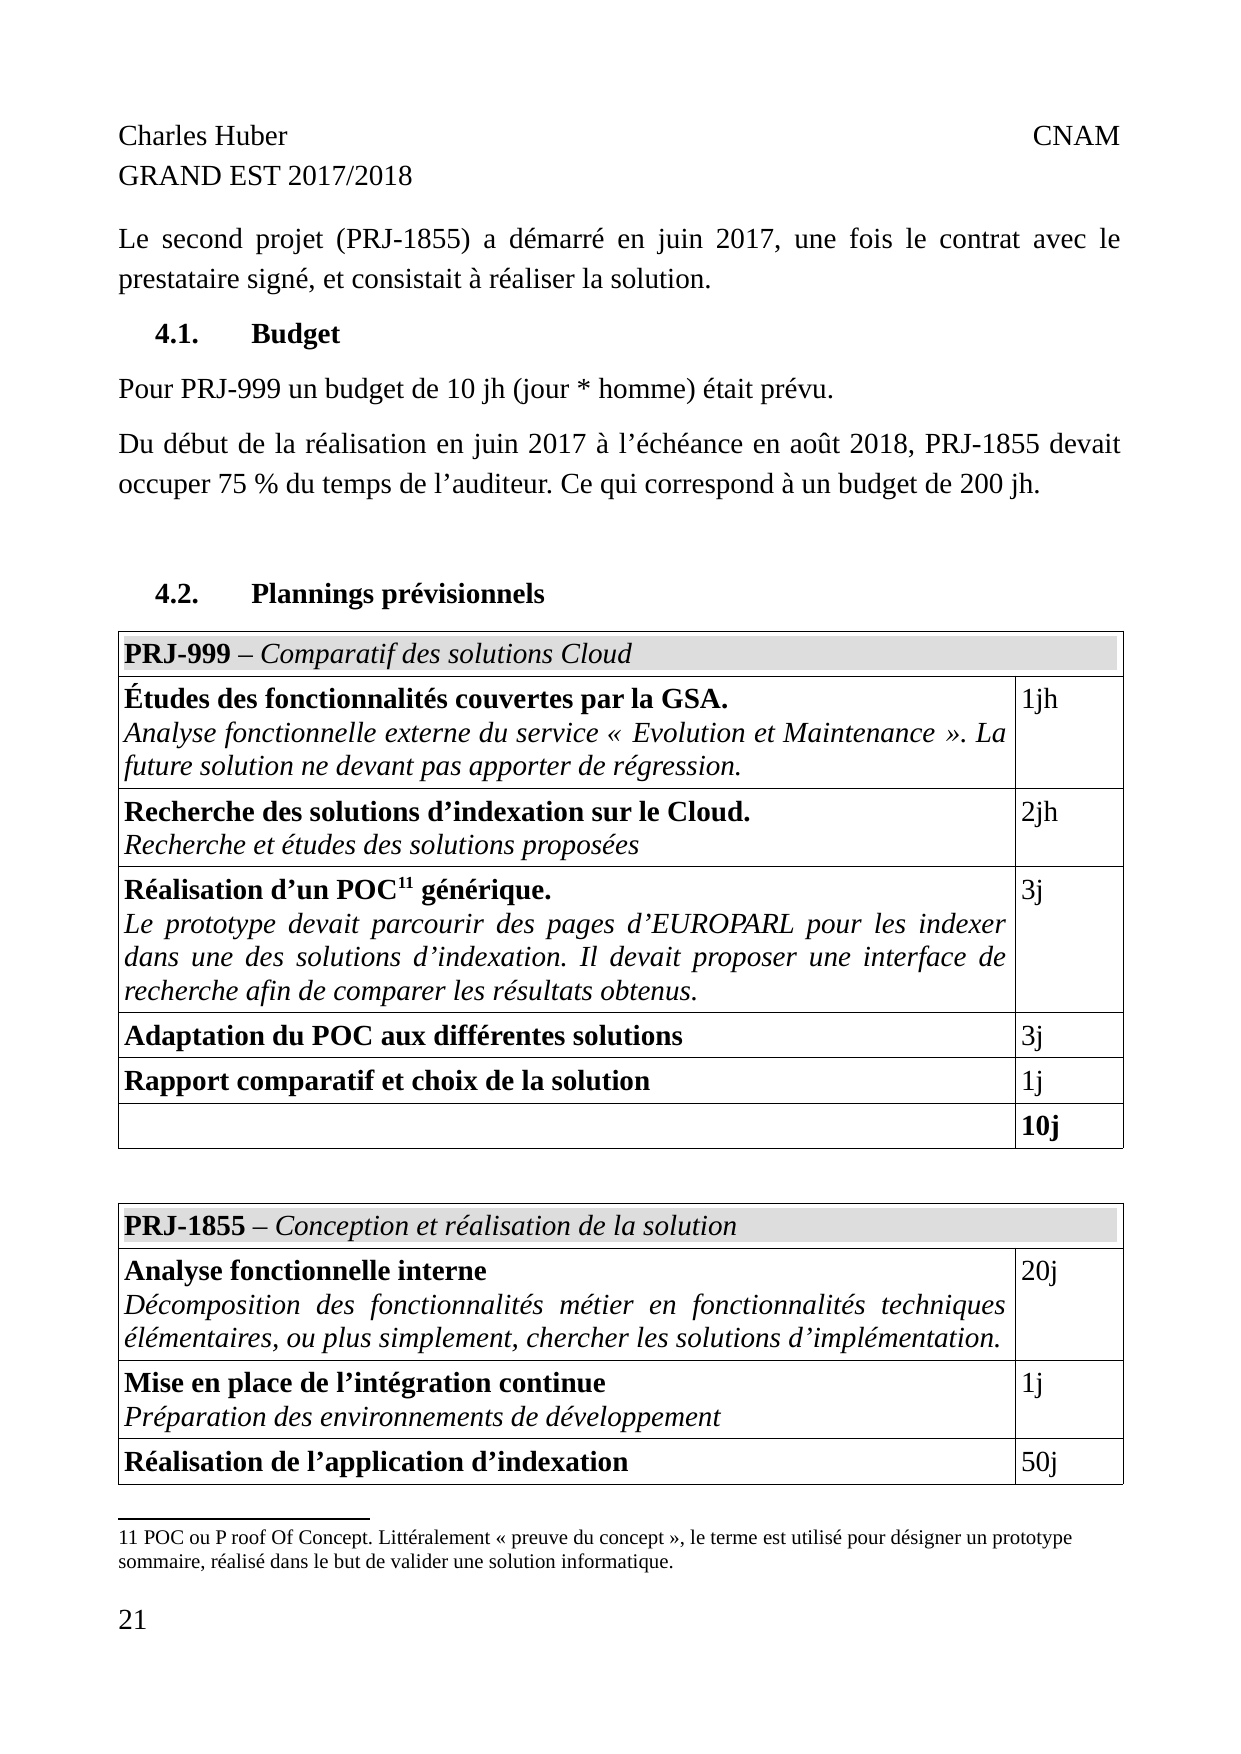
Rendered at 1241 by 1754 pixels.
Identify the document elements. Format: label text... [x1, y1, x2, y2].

text Du début de la réalisation en juin 2017 à l’échéance en août 2018, PRJ-1855 devait occuper 75 % du temps de l’auditeur. Ce qui correspond à un budget de 200 jh. [118, 426, 1122, 500]
table_cell [119, 1104, 1015, 1147]
table_cell 20j [1016, 1249, 1123, 1360]
table_cell Réalisation de l’application d’indexation [119, 1439, 1015, 1483]
table_cell Réalisation d’un POC générique. Le prototype devait parcourir des pages d’EUROPARL pour les indexer dans une des solutions d’indexation. Il devait proposer une interface de recherche afin de comparer les résultats obtenus. [119, 867, 1015, 1012]
text Le second projet (PRJ-1855) a démarré en juin 2017, une fois le contrat avec le prestataire signé, et consistait à réaliser la solution. [118, 221, 1122, 295]
table_header PRJ-999 – Comparatif des solutions Cloud [119, 632, 1123, 676]
table_cell 2jh [1016, 789, 1123, 866]
table_cell 3j [1016, 867, 1123, 1012]
table_cell 1jh [1016, 677, 1123, 788]
text Pour PRJ-999 un budget de 10 jh (jour * homme) était prévu. [118, 371, 1122, 405]
subtitle Budget [148, 316, 1122, 350]
table_cell 1j [1016, 1361, 1123, 1438]
table_cell Recherche des solutions d’indexation sur le Cloud. Recherche et études des solutions proposées [119, 789, 1015, 866]
table_cell Adaptation du POC aux différentes solutions [119, 1013, 1015, 1057]
table_cell 1j [1016, 1058, 1123, 1102]
table_cell Analyse fonctionnelle interne Décomposition des fonctionnalités métier en fonctionnalités techniques élémentaires, ou plus simplement, chercher les solutions d’implémentation. [119, 1249, 1015, 1360]
table_header PRJ-1855 – Conception et réalisation de la solution [119, 1204, 1123, 1247]
table_cell Études des fonctionnalités couvertes par la GSA. Analyse fonctionnelle externe du service « Evolution et Maintenance ». La future solution ne devant pas apporter de régression. [119, 677, 1015, 788]
table_cell 50j [1016, 1439, 1123, 1483]
table_cell 10j [1016, 1104, 1123, 1147]
table_cell Mise en place de l’intégration continue Préparation des environnements de développement [119, 1361, 1015, 1438]
table_cell 3j [1016, 1013, 1123, 1057]
table_cell Rapport comparatif et choix de la solution [119, 1058, 1015, 1102]
subtitle Plannings prévisionnels [148, 576, 1122, 609]
